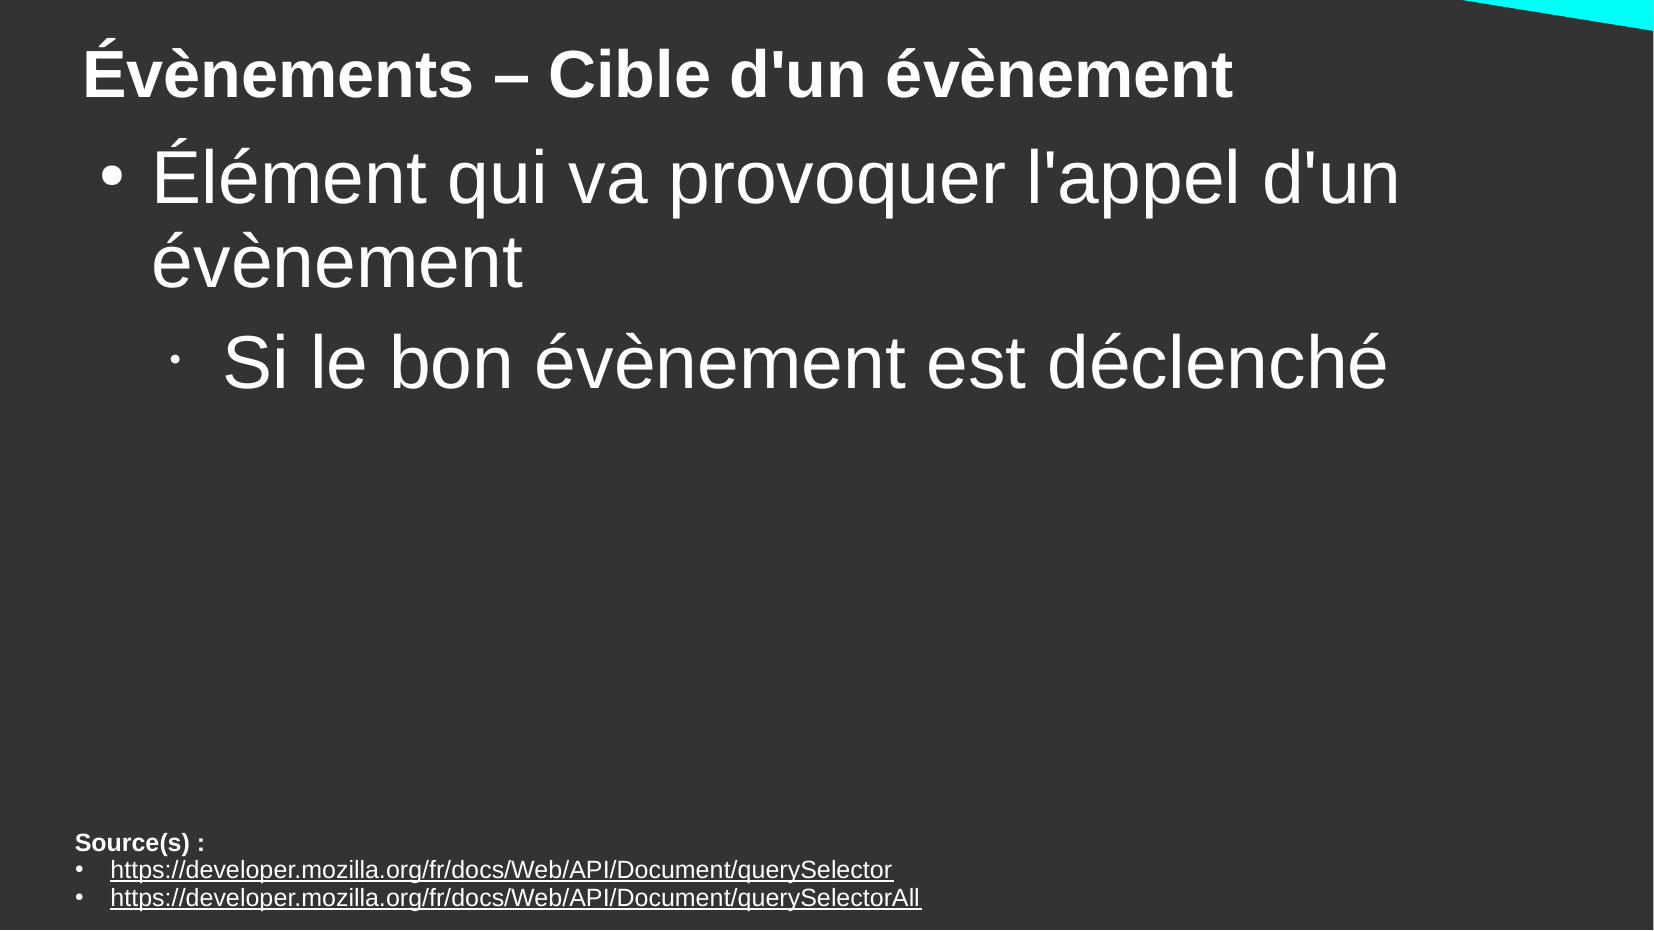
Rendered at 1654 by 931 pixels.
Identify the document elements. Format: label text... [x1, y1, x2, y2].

list Élément qui va provoquer l'appel d'un évènement Si le bon évènement est déclenché [80, 135, 1620, 709]
title Évènements – Cible d'un évènement [82, 37, 1571, 114]
text_box [1461, 0, 1654, 31]
text_box Source(s) : https://developer.mozilla.org/fr/docs/Web/API/Document/querySelector https://developer.mozilla.org/fr/docs/Web/API/Document/querySelectorAll [60, 820, 1583, 920]
